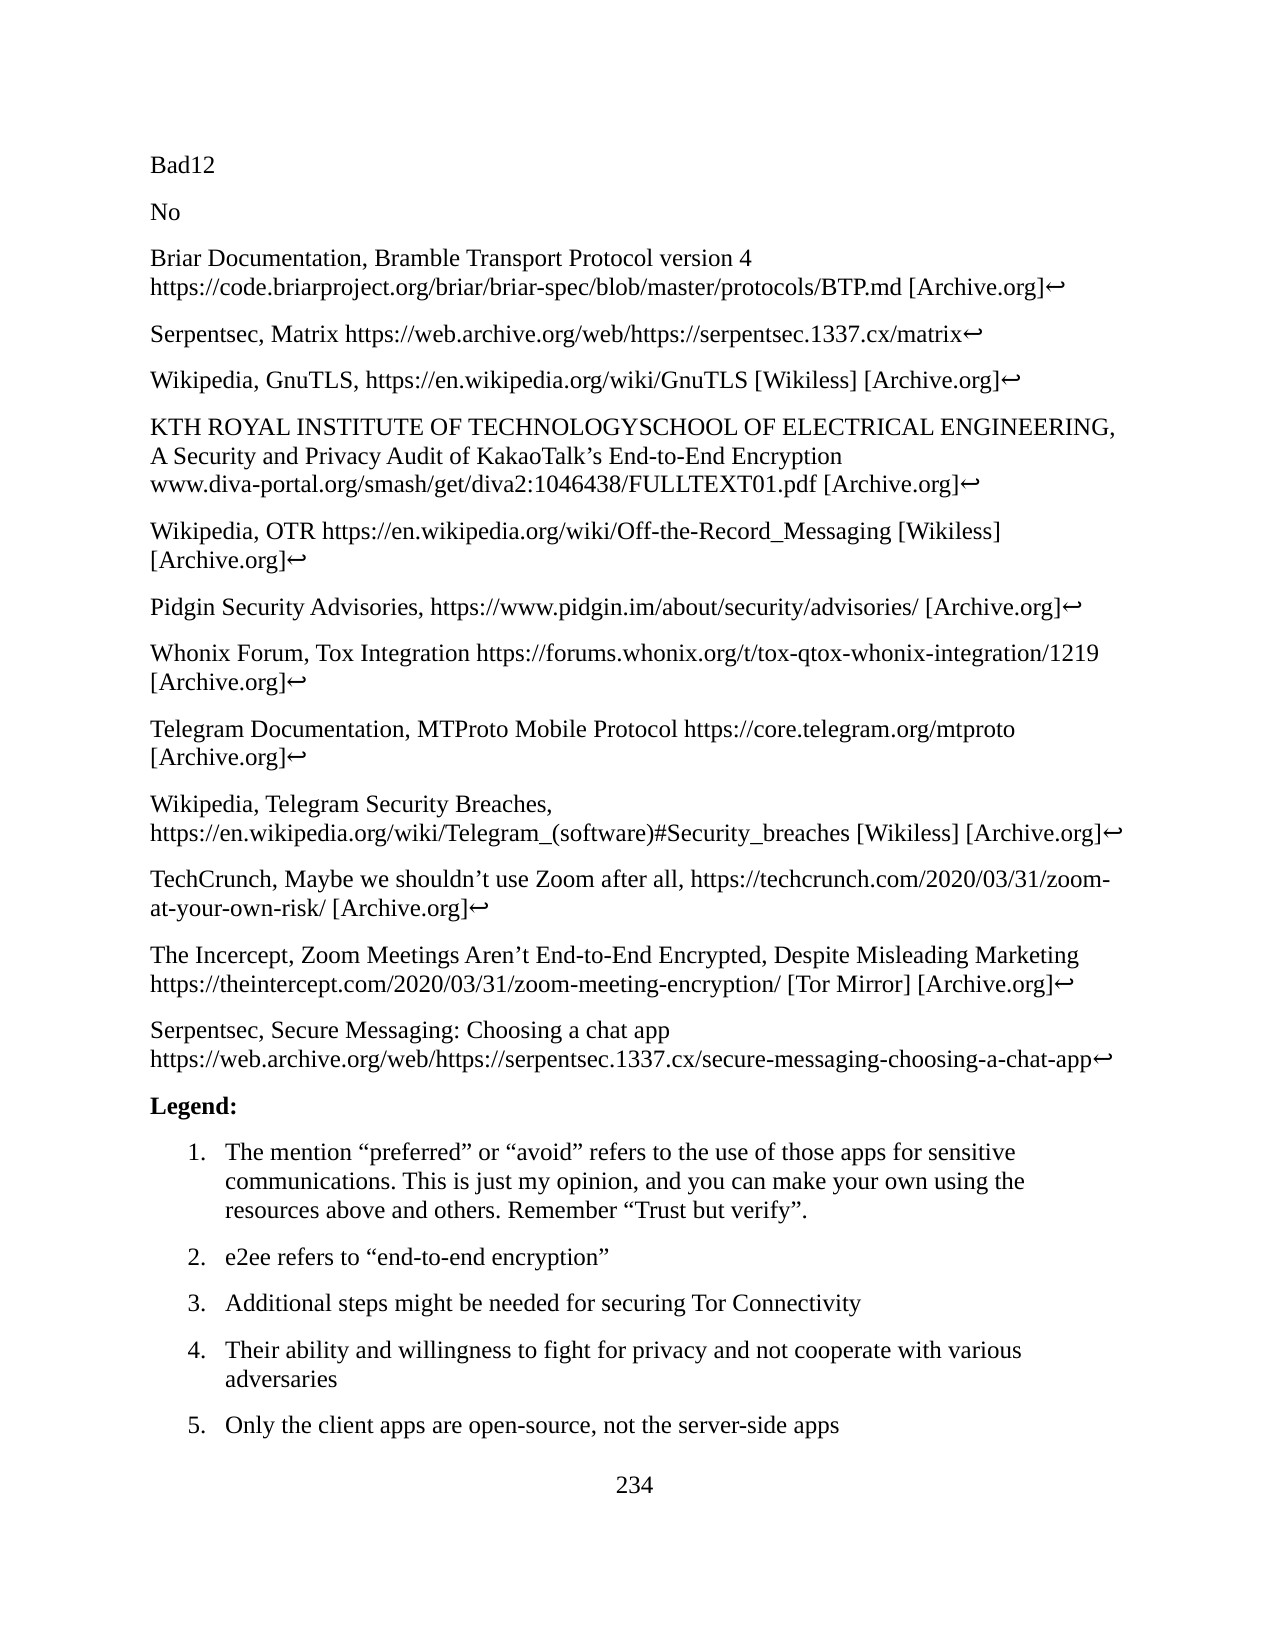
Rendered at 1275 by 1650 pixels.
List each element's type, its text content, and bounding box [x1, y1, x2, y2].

list Only the client apps are open-source, not the server-side apps [187, 1410, 1125, 1439]
text TechCrunch, Maybe we shouldn’t use Zoom after all, https://techcrunch.com/2020/03/31/zoom-at-your-own-risk/ [Archive.org]↩︎ [150, 864, 1125, 922]
list Additional steps might be needed for securing Tor Connectivity [187, 1288, 1125, 1317]
text No [150, 197, 1125, 225]
text Wikipedia, Telegram Security Breaches, https://en.wikipedia.org/wiki/Telegram_(software)#Security_breaches [Wikiless] [Archive.org]↩︎ [150, 789, 1125, 847]
list Their ability and willingness to fight for privacy and not cooperate with various adversaries [187, 1335, 1125, 1392]
text Wikipedia, GnuTLS, https://en.wikipedia.org/wiki/GnuTLS [Wikiless] [Archive.org]↩︎ [150, 365, 1125, 394]
text Whonix Forum, Tox Integration https://forums.whonix.org/t/tox-qtox-whonix-integration/1219 [Archive.org]↩︎ [150, 638, 1125, 696]
text The Incercept, Zoom Meetings Aren’t End-to-End Encrypted, Despite Misleading Marketing https://theintercept.com/2020/03/31/zoom-meeting-encryption/ [Tor Mirror] [Archive.org]↩︎ [150, 940, 1125, 997]
text Wikipedia, OTR https://en.wikipedia.org/wiki/Off-the-Record_Messaging [Wikiless] [Archive.org]↩︎ [150, 516, 1125, 574]
text Serpentsec, Secure Messaging: Choosing a chat app https://web.archive.org/web/https://serpentsec.1337.cx/secure-messaging-choosing-a-chat-app↩︎ [150, 1015, 1125, 1073]
list The mention “preferred” or “avoid” refers to the use of those apps for sensitive communications. This is just my opinion, and you can make your own using the resources above and others. Remember “Trust but verify”. [187, 1137, 1125, 1224]
text Serpentsec, Matrix https://web.archive.org/web/https://serpentsec.1337.cx/matrix↩︎ [150, 319, 1125, 347]
text Legend: [150, 1091, 1125, 1119]
text KTH ROYAL INSTITUTE OF TECHNOLOGYSCHOOL OF ELECTRICAL ENGINEERING, A Security and Privacy Audit of KakaoTalk’s End-to-End Encryption www.diva-portal.org/smash/get/diva2:1046438/FULLTEXT01.pdf [Archive.org]↩︎ [150, 412, 1125, 498]
text Pidgin Security Advisories, https://www.pidgin.im/about/security/advisories/ [Archive.org]↩︎ [150, 592, 1125, 620]
text Telegram Documentation, MTProto Mobile Protocol https://core.telegram.org/mtproto [Archive.org]↩︎ [150, 714, 1125, 771]
list e2ee refers to “end-to-end encryption” [187, 1242, 1125, 1270]
text Briar Documentation, Bramble Transport Protocol version 4 https://code.briarproject.org/briar/briar-spec/blob/master/protocols/BTP.md [Archive.org]↩︎ [150, 243, 1125, 301]
text Bad12 [150, 150, 1125, 179]
